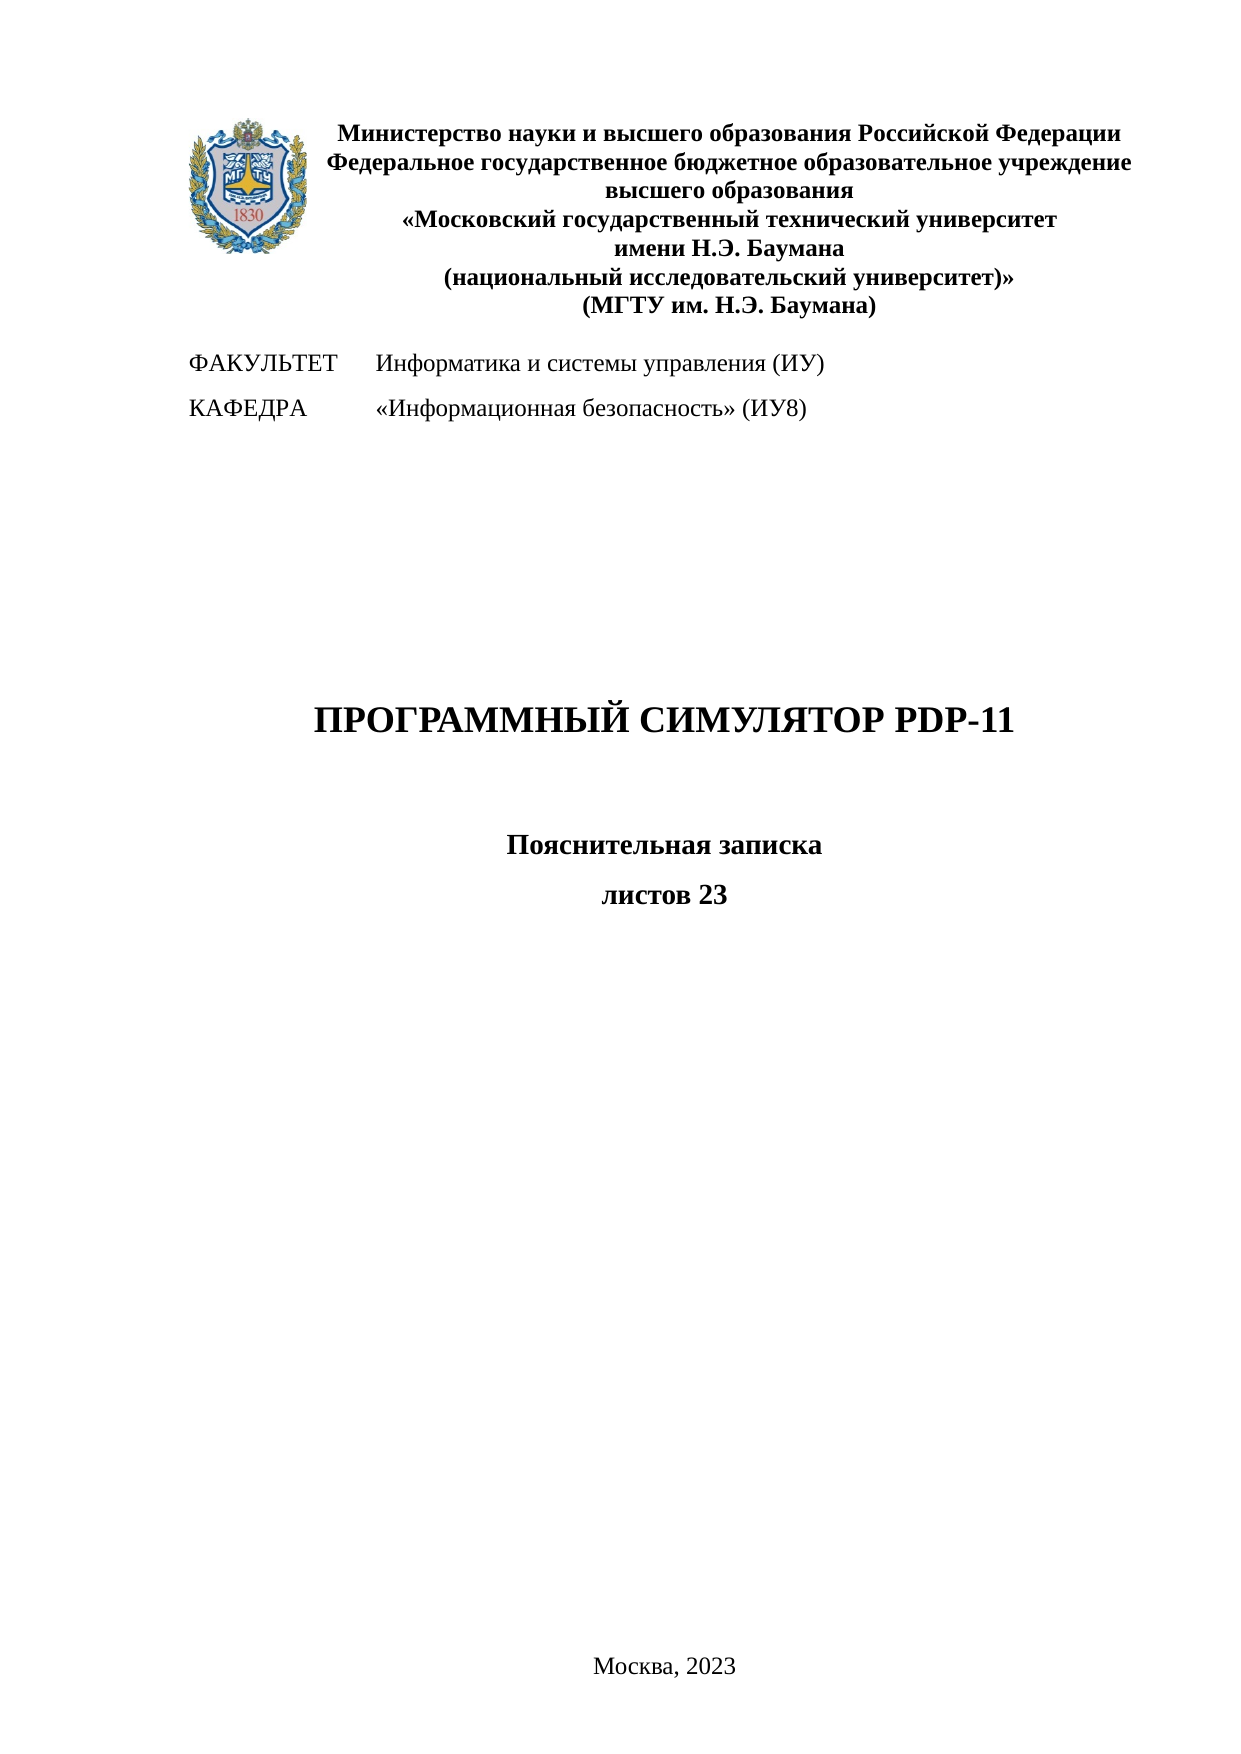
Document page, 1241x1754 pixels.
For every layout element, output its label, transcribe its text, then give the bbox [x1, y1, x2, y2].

picture [188, 118, 307, 254]
table_header Информатика и системы управления (ИУ) [364, 348, 1152, 393]
table_header [177, 118, 307, 319]
text Пояснительная записка [177, 827, 1152, 861]
text листов 23 [177, 877, 1152, 911]
text ПРОГРАММНЫЙ СИМУЛЯТОР PDP-11 [177, 698, 1152, 741]
table_header Министерство науки и высшего образования Российской Федерации Федеральное государственное бюджетное образовательное учреждение высшего образования «Московский государственный технический университет имени Н.Э. Баумана (национальный исследовательский университет)» (МГТУ им. Н.Э. Баумана) [307, 118, 1152, 319]
table_header Факультет [177, 348, 364, 393]
table_cell Кафедра [177, 394, 364, 439]
table_cell «Информационная безопасность» (ИУ8) [364, 394, 1152, 439]
